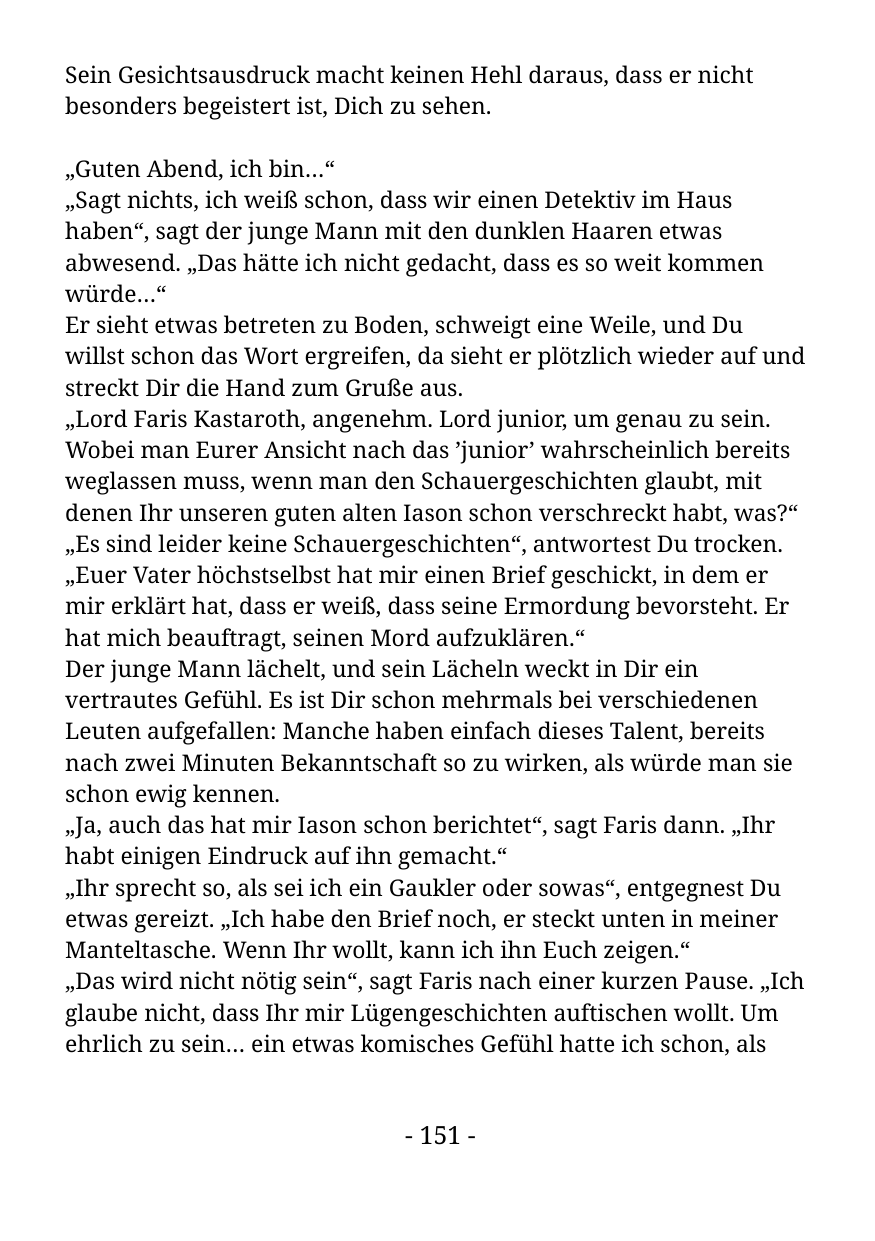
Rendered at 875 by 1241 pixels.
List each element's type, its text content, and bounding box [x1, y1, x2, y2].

text „Lord Faris Kastaroth, angenehm. Lord junior, um genau zu sein. Wobei man Eurer Ansicht nach das ’junior’ wahrscheinlich bereits weglassen muss, wenn man den Schauergeschichten glaubt, mit denen Ihr unseren guten alten Iason schon verschreckt habt, was?“ [65, 403, 809, 528]
text „Es sind leider keine Schauergeschichten“, antwortest Du trocken. „Euer Vater höchstselbst hat mir einen Brief geschickt, in dem er mir erklärt hat, dass er weiß, dass seine Ermordung bevorsteht. Er hat mich beauftragt, seinen Mord aufzuklären.“ [65, 528, 809, 653]
text „Guten Abend, ich bin…“ [65, 153, 809, 184]
text „Ja, auch das hat mir Iason schon berichtet“, sagt Faris dann. „Ihr habt einigen Eindruck auf ihn gemacht.“ [65, 809, 809, 872]
text „Sagt nichts, ich weiß schon, dass wir einen Detektiv im Haus haben“, sagt der junge Mann mit den dunklen Haaren etwas abwesend. „Das hätte ich nicht gedacht, dass es so weit kommen würde…“ [65, 184, 809, 309]
text Sein Gesichtsausdruck macht keinen Hehl daraus, dass er nicht besonders begeistert ist, Dich zu sehen. [65, 59, 809, 122]
text „Das wird nicht nötig sein“, sagt Faris nach einer kurzen Pause. „Ich glaube nicht, dass Ihr mir Lügengeschichten auftischen wollt. Um ehrlich zu sein… ein etwas komisches Gefühl hatte ich schon, als [65, 965, 809, 1059]
text Er sieht etwas betreten zu Boden, schweigt eine Weile, und Du willst schon das Wort ergreifen, da sieht er plötzlich wieder auf und streckt Dir die Hand zum Gruße aus. [65, 309, 809, 403]
text „Ihr sprecht so, als sei ich ein Gaukler oder sowas“, entgegnest Du etwas gereizt. „Ich habe den Brief noch, er steckt unten in meiner Manteltasche. Wenn Ihr wollt, kann ich ihn Euch zeigen.“ [65, 872, 809, 965]
text Der junge Mann lächelt, und sein Lächeln weckt in Dir ein vertrautes Gefühl. Es ist Dir schon mehrmals bei verschiedenen Leuten aufgefallen: Manche haben einfach dieses Talent, bereits nach zwei Minuten Bekanntschaft so zu wirken, als würde man sie schon ewig kennen. [65, 653, 809, 809]
